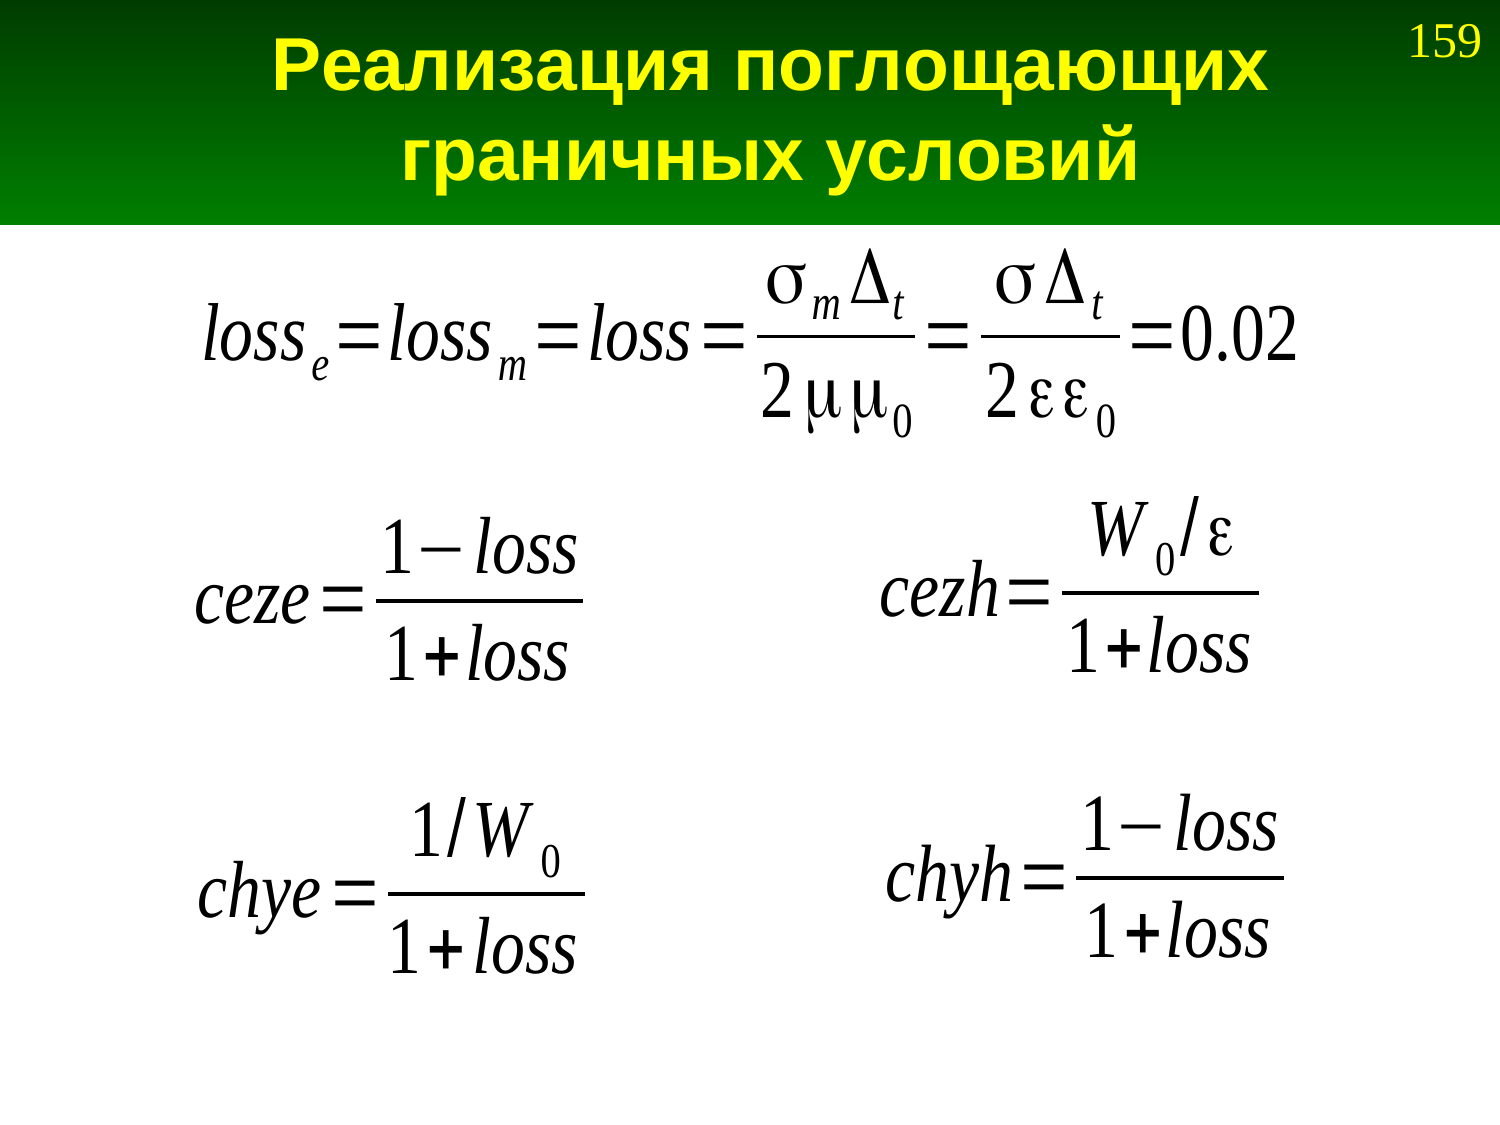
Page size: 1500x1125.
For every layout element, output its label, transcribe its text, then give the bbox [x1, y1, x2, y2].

title Реализация поглощающих граничных условий [100, 7, 1441, 204]
chart [868, 779, 1303, 974]
chart [184, 241, 1316, 447]
chart [177, 502, 602, 697]
chart [180, 785, 603, 993]
chart [862, 484, 1279, 691]
